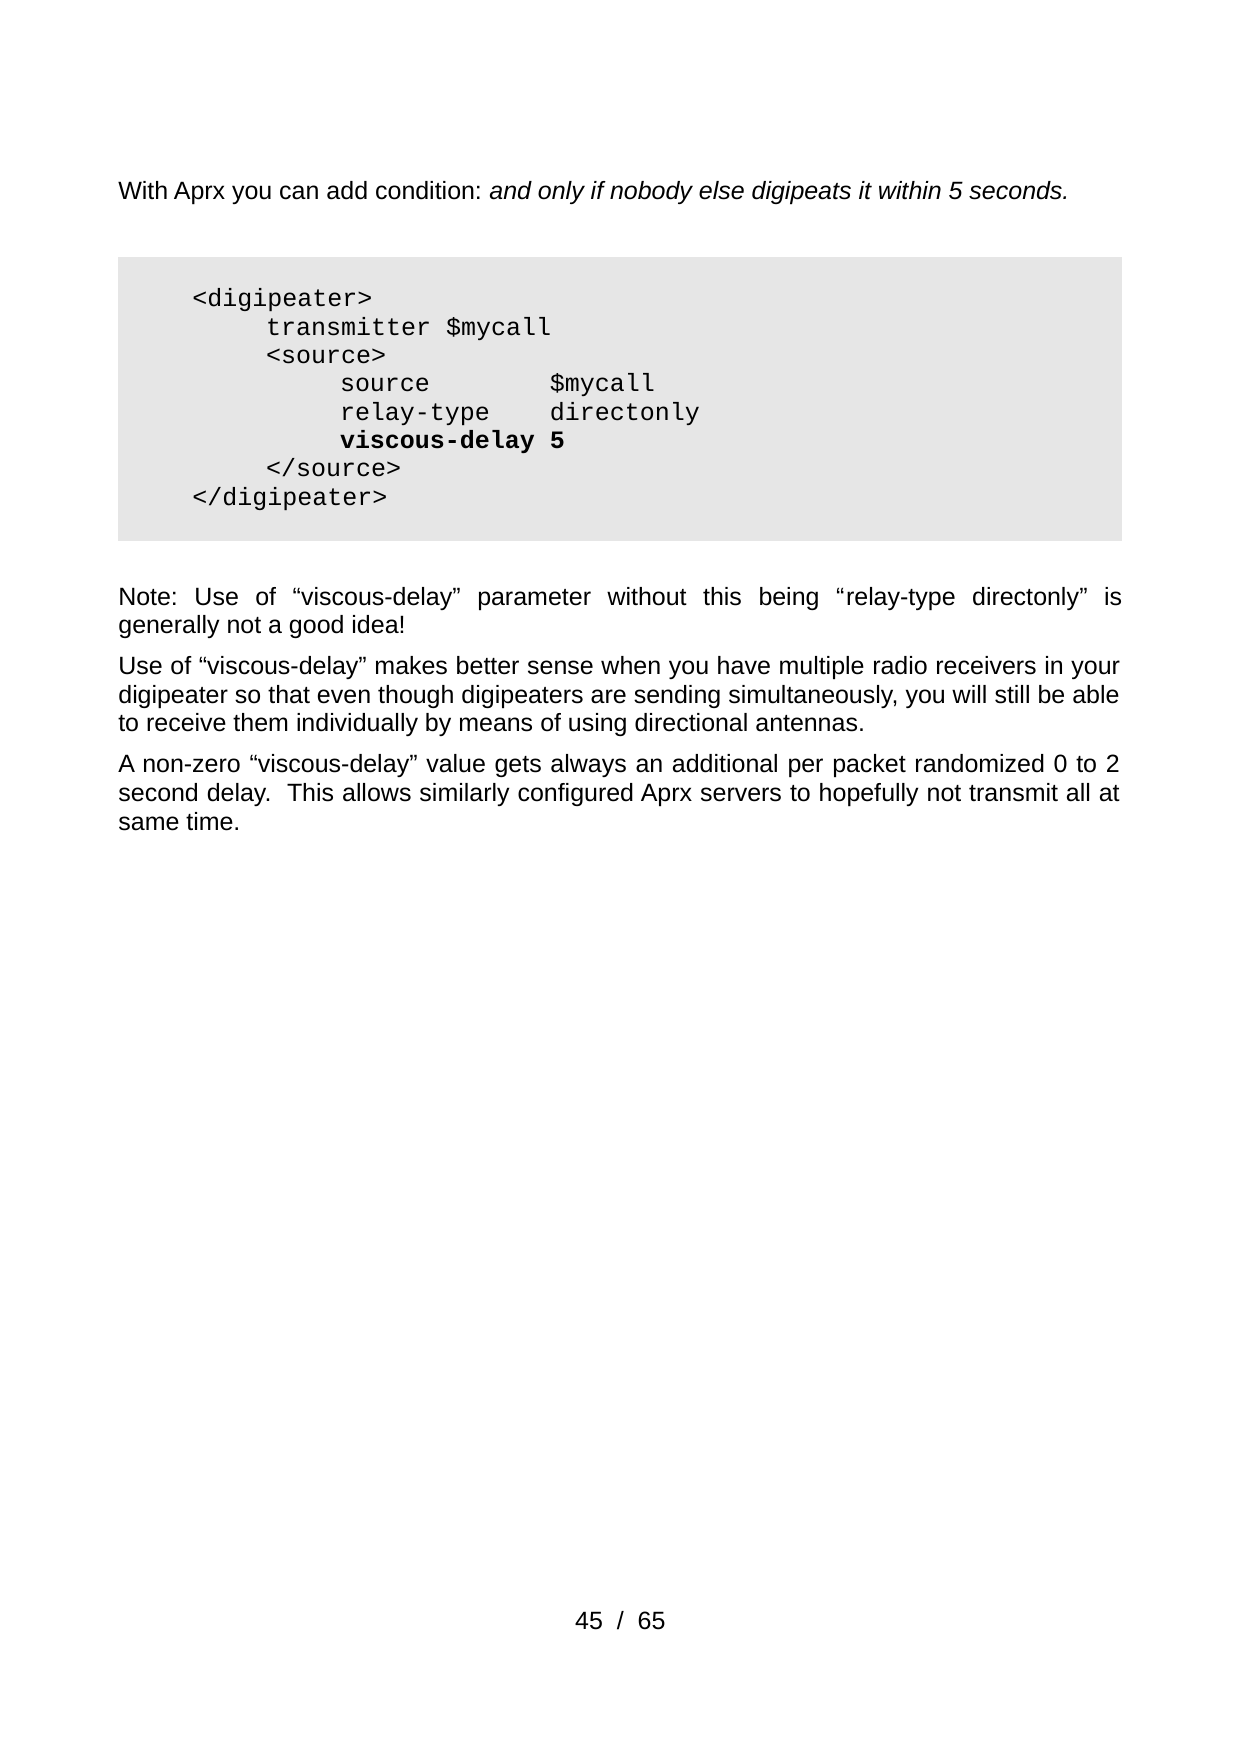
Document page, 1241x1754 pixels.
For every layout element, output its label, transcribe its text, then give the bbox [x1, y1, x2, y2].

text relay-type directonly [118, 399, 1122, 427]
text <source> [118, 342, 1122, 371]
text With Aprx you can add condition: and only if nobody else digipeats it within 5 seconds. [118, 176, 1122, 205]
text viscous-delay 5 [118, 427, 1122, 456]
text Use of “viscous-delay” makes better sense when you have multiple radio receivers in your digipeater so that even though digipeaters are sending simultaneously, you will still be able to receive them individually by means of using directional antennas. [118, 651, 1122, 737]
text source $mycall [118, 371, 1122, 399]
text Note: Use of “viscous-delay” parameter without this being “relay-type directonly” is generally not a good idea! [118, 582, 1122, 639]
text <digipeater> [118, 286, 1122, 314]
text </digipeater> [118, 484, 1122, 512]
text transmitter $mycall [118, 314, 1122, 342]
text </source> [118, 456, 1122, 484]
text A non-zero “viscous-delay” value gets always an additional per packet randomized 0 to 2 second delay. This allows similarly configured Aprx servers to hopefully not transmit all at same time. [118, 749, 1122, 835]
